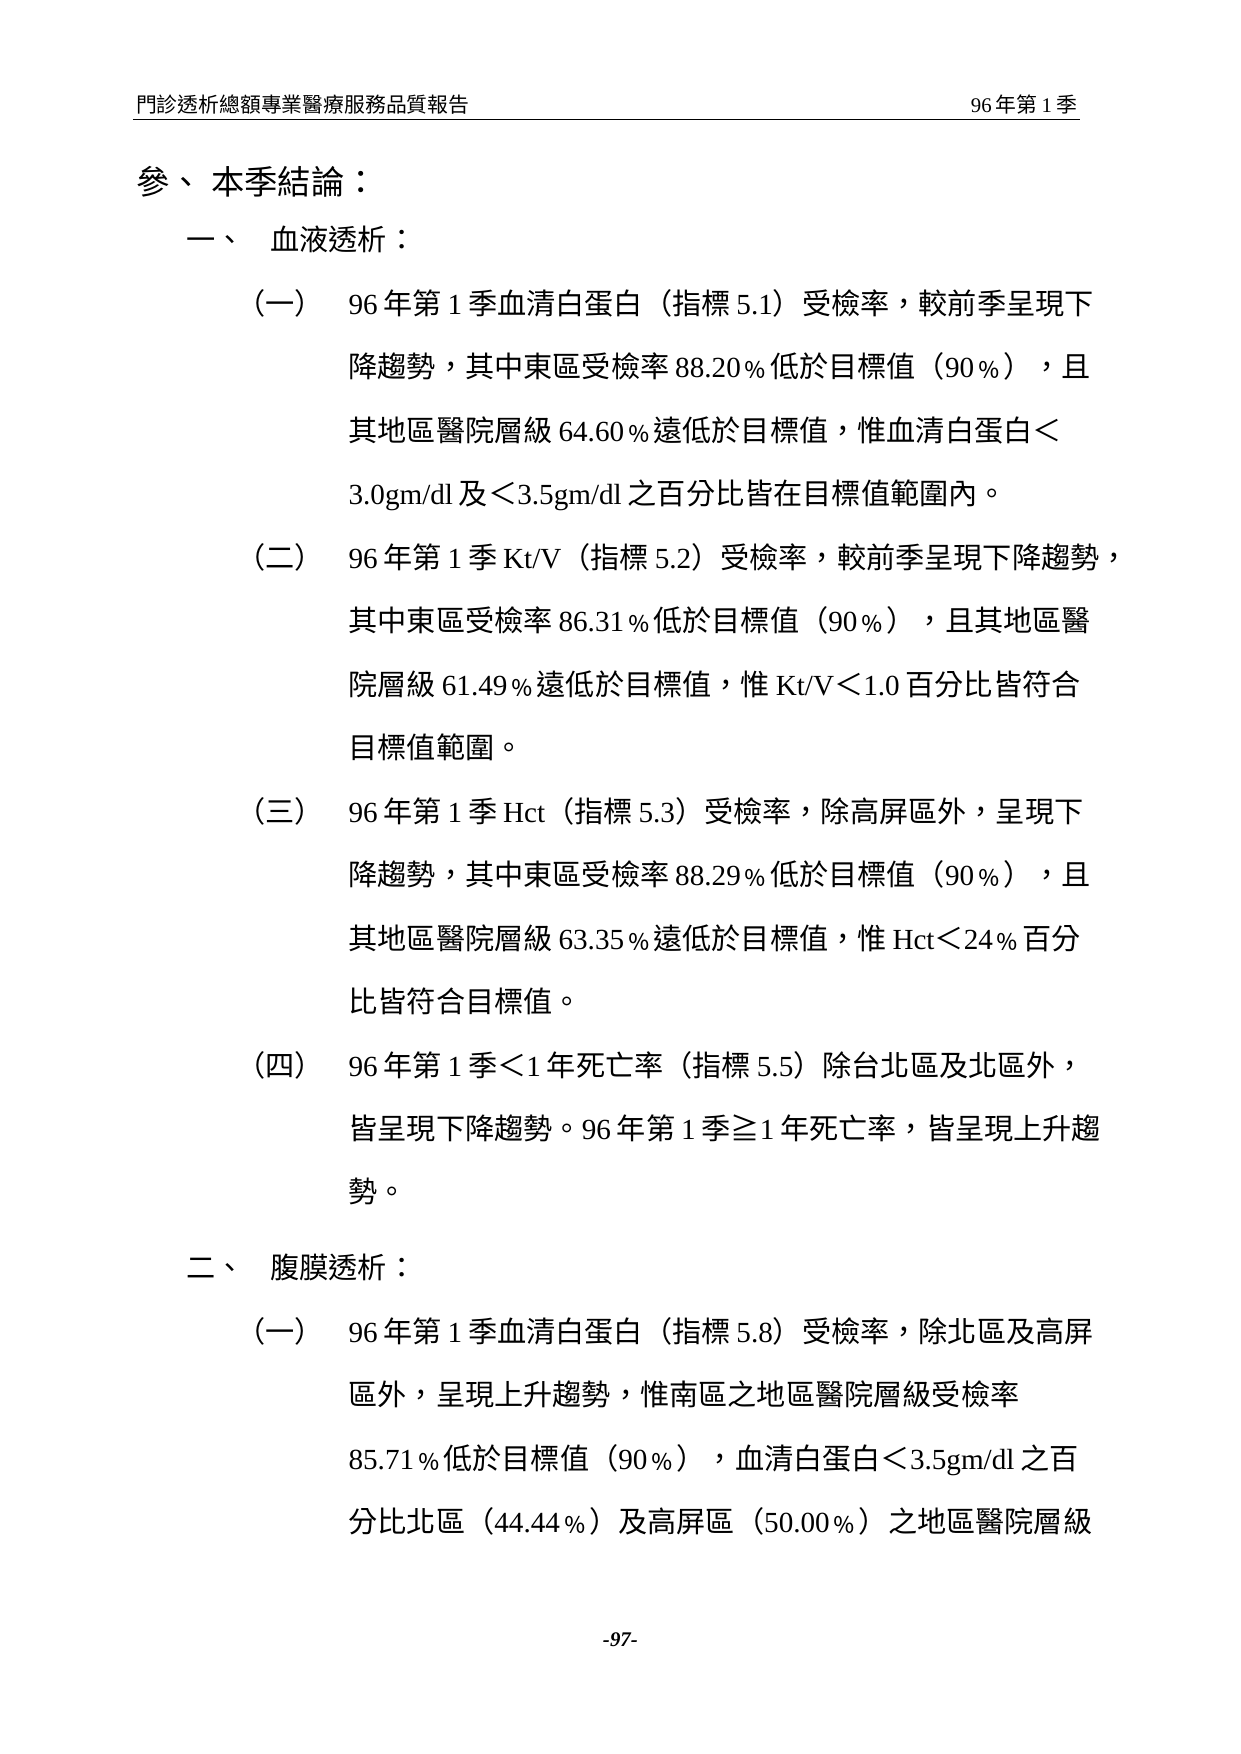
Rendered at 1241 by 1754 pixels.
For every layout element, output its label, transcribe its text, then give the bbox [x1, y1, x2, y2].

list 血液透析： [186, 217, 1104, 259]
list 96年第1季血清白蛋白（指標5.1）受檢率，較前季呈現下降趨勢，其中東區受檢率88.20﹪低於目標值（90﹪），且其地區醫院層級64.60﹪遠低於目標值，惟血清白蛋白＜3.0gm/dl及＜3.5gm/dl之百分比皆在目標值範圍內。 [236, 280, 1104, 513]
list 96年第1季＜1年死亡率（指標5.5）除台北區及北區外，皆呈現下降趨勢。96年第1季≧1年死亡率，皆呈現上升趨勢。 [236, 1042, 1104, 1211]
list 96年第1季血清白蛋白（指標5.8）受檢率，除北區及高屏區外，呈現上升趨勢，惟南區之地區醫院層級受檢率85.71﹪低於目標值（90﹪），血清白蛋白＜3.5gm/dl之百分比北區（44.44﹪）及高屏區（50.00﹪）之地區醫院層級 [236, 1308, 1104, 1541]
list 96年第1季Hct（指標5.3）受檢率，除高屏區外，呈現下降趨勢，其中東區受檢率88.29﹪低於目標值（90﹪），且其地區醫院層級63.35﹪遠低於目標值，惟Hct＜24﹪百分比皆符合目標值。 [236, 788, 1104, 1021]
list 本季結論： [136, 156, 1104, 204]
list 96年第1季Kt/V（指標5.2）受檢率，較前季呈現下降趨勢，其中東區受檢率86.31﹪低於目標值（90﹪），且其地區醫院層級61.49﹪遠低於目標值，惟Kt/V＜1.0百分比皆符合目標值範圍。 [236, 534, 1104, 767]
list 腹膜透析： [186, 1245, 1104, 1287]
